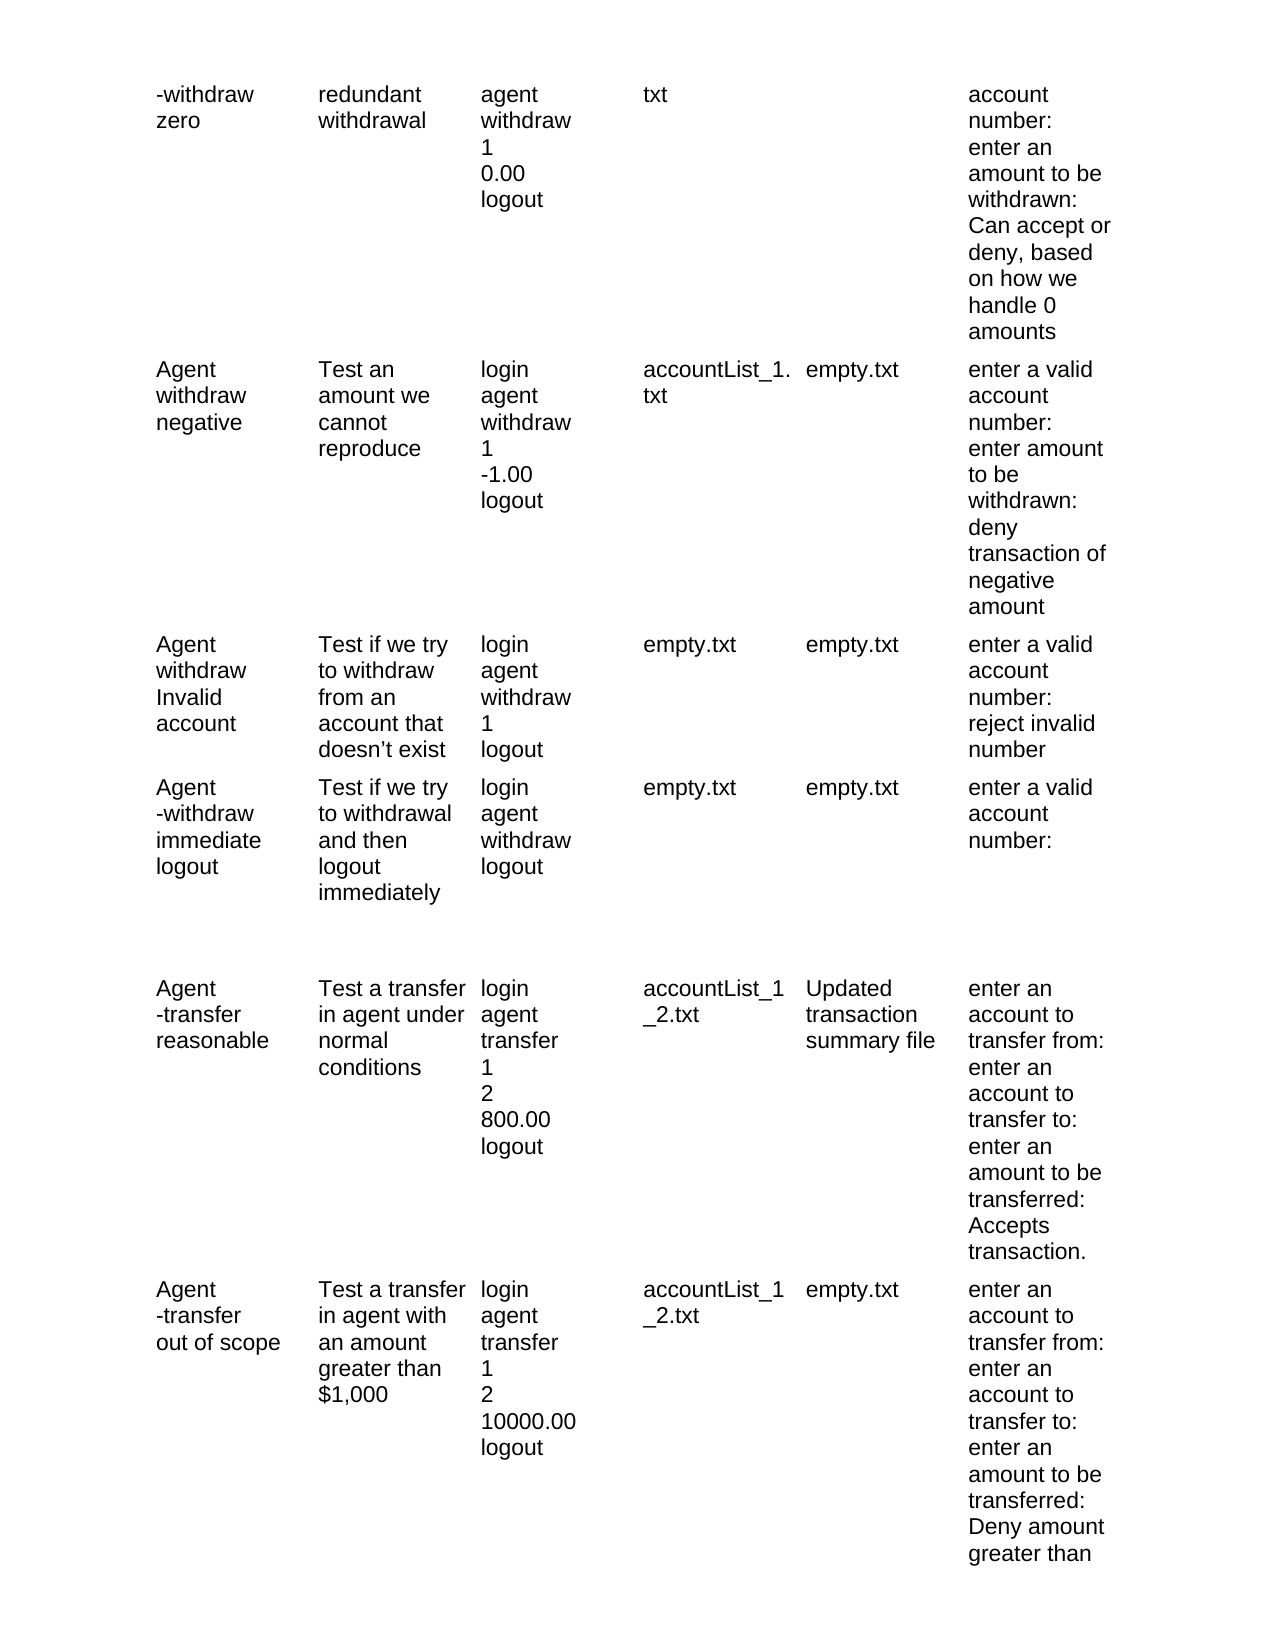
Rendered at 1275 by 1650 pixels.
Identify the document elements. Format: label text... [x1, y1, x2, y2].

table_cell enter a valid account number: enter amount to be withdrawn: deny transaction of negative amount [963, 350, 1125, 625]
table_cell Agent -withdraw immediate logout [150, 768, 312, 911]
table_cell empty.txt [800, 350, 962, 625]
table_cell enter a valid account number: [963, 768, 1125, 911]
table_cell Agent withdraw Invalid account [150, 625, 312, 768]
table_cell enter a valid account number: reject invalid number [963, 625, 1125, 768]
table_cell Test if we try to withdrawal and then logout immediately [313, 768, 475, 911]
table_cell enter an account to transfer from: enter an account to transfer to: enter an amount to be transferred: Deny amount greater than [963, 1270, 1125, 1572]
table_cell login agent withdraw 1 -1.00 logout [475, 350, 637, 625]
table_cell [800, 75, 962, 350]
table_cell Test if we try to withdraw from an account that doesn’t exist [313, 625, 475, 768]
table_cell Test a transfer in agent with an amount greater than $1,000 [313, 1270, 475, 1572]
table_header enter an account to transfer from: enter an account to transfer to: enter an amount to be transferred: Accepts transaction. [963, 969, 1125, 1270]
table_cell redundant withdrawal [313, 75, 475, 350]
table_cell empty.txt [638, 625, 800, 768]
table_cell empty.txt [800, 1270, 962, 1572]
table_header accountList_1_2.txt [638, 969, 800, 1270]
table_cell login agent withdraw 1 logout [475, 625, 637, 768]
table_cell empty.txt [638, 768, 800, 911]
table_header Updated transaction summary file [800, 969, 962, 1270]
table_cell empty.txt [800, 768, 962, 911]
table_header Agent -transfer reasonable [150, 969, 312, 1270]
table_cell accountList_1.txt [638, 350, 800, 625]
table_cell empty.txt [800, 625, 962, 768]
table_cell Agent -transfer out of scope [150, 1270, 312, 1572]
table_cell -withdraw zero [150, 75, 312, 350]
table_header login agent transfer 1 2 800.00 logout [475, 969, 637, 1270]
table_header Test a transfer in agent under normal conditions [313, 969, 475, 1270]
table_cell accountList_1_2.txt [638, 1270, 800, 1572]
table_cell login agent transfer 1 2 10000.00 logout [475, 1270, 637, 1572]
table_cell agent withdraw 1 0.00 logout [475, 75, 637, 350]
table_cell txt [638, 75, 800, 350]
table_cell account number: enter an amount to be withdrawn: Can accept or deny, based on how we handle 0 amounts [963, 75, 1125, 350]
table_cell login agent withdraw logout [475, 768, 637, 911]
table_cell Test an amount we cannot reproduce [313, 350, 475, 625]
table_cell Agent withdraw negative [150, 350, 312, 625]
